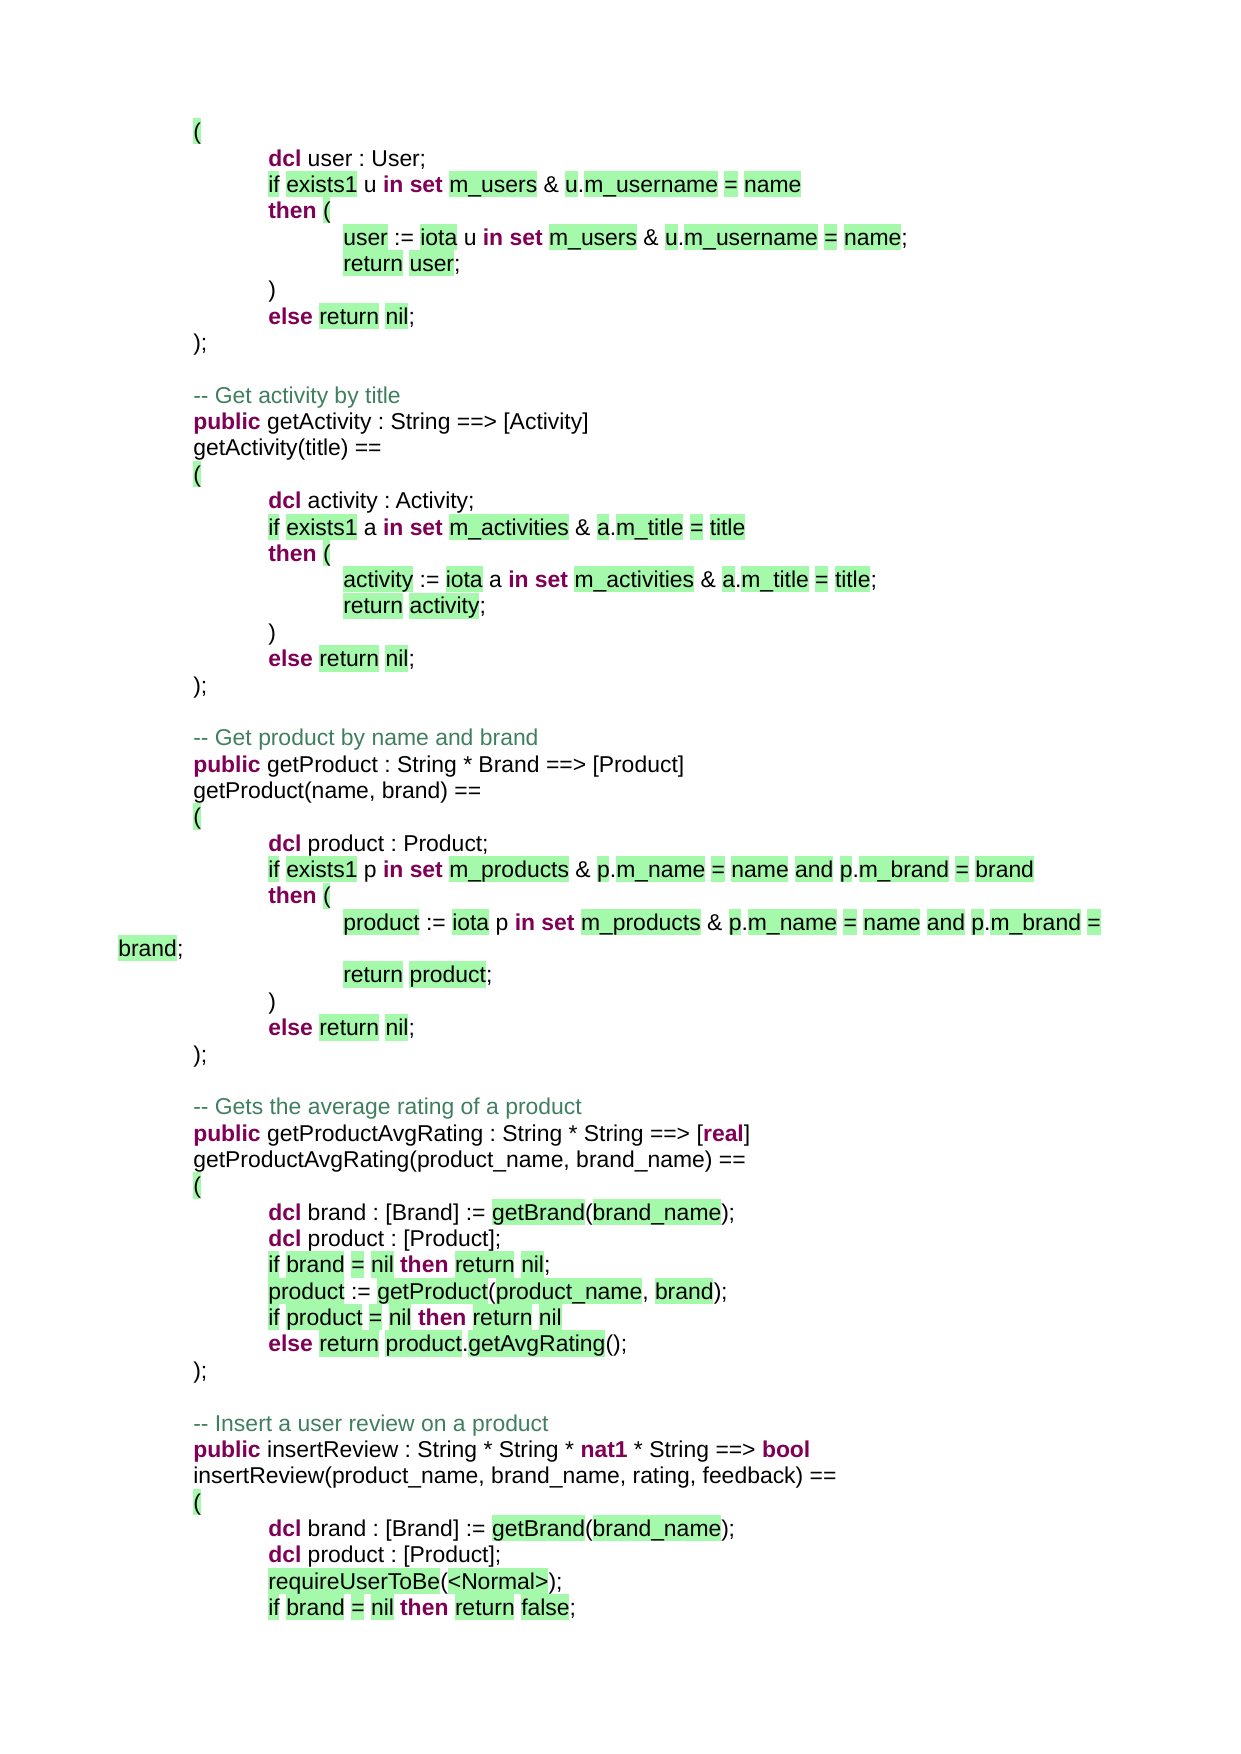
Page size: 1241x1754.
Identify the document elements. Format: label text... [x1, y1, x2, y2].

text dcl activity : Activity; [118, 487, 1122, 513]
text activity := iota a in set m_activities & a.m_title = title; [118, 566, 1122, 592]
text return user; [118, 250, 1122, 276]
text then ( [118, 882, 1122, 909]
text ); [118, 1041, 1122, 1067]
text insertReview(product_name, brand_name, rating, feedback) == [118, 1462, 1122, 1488]
text ) [118, 619, 1122, 645]
text getActivity(title) == [118, 434, 1122, 461]
text requireUserToBe(<Normal>); [118, 1568, 1122, 1594]
text -- Get product by name and brand [118, 724, 1122, 751]
text if brand = nil then return false; [118, 1594, 1122, 1620]
text if exists1 u in set m_users & u.m_username = name [118, 171, 1122, 197]
text then ( [118, 540, 1122, 566]
text -- Insert a user review on a product [118, 1409, 1122, 1436]
text else return nil; [118, 645, 1122, 672]
text dcl product : [Product]; [118, 1541, 1122, 1568]
text if exists1 p in set m_products & p.m_name = name and p.m_brand = brand [118, 856, 1122, 882]
text dcl user : User; [118, 144, 1122, 171]
text public getProduct : String * Brand ==> [Product] [118, 751, 1122, 777]
text public getActivity : String ==> [Activity] [118, 408, 1122, 434]
text if exists1 a in set m_activities & a.m_title = title [118, 513, 1122, 540]
text ( [118, 1488, 1122, 1515]
text product := iota p in set m_products & p.m_name = name and p.m_brand = brand; [118, 909, 1122, 961]
text ( [118, 803, 1122, 830]
text then ( [118, 197, 1122, 223]
text dcl brand : [Brand] := getBrand(brand_name); [118, 1199, 1122, 1225]
text return product; [118, 961, 1122, 988]
text ); [118, 672, 1122, 698]
text ) [118, 988, 1122, 1014]
text -- Get activity by title [118, 382, 1122, 408]
text dcl product : Product; [118, 830, 1122, 856]
text getProductAvgRating(product_name, brand_name) == [118, 1146, 1122, 1172]
text dcl product : [Product]; [118, 1225, 1122, 1251]
text else return nil; [118, 1014, 1122, 1041]
text public getProductAvgRating : String * String ==> [real] [118, 1119, 1122, 1146]
text ( [118, 118, 1122, 144]
text if brand = nil then return nil; [118, 1251, 1122, 1278]
text else return product.getAvgRating(); [118, 1330, 1122, 1357]
text dcl brand : [Brand] := getBrand(brand_name); [118, 1515, 1122, 1541]
text user := iota u in set m_users & u.m_username = name; [118, 223, 1122, 250]
text else return nil; [118, 303, 1122, 329]
text product := getProduct(product_name, brand); [118, 1278, 1122, 1304]
text public insertReview : String * String * nat1 * String ==> bool [118, 1436, 1122, 1462]
text -- Gets the average rating of a product [118, 1093, 1122, 1119]
text return activity; [118, 592, 1122, 619]
text ); [118, 329, 1122, 355]
text getProduct(name, brand) == [118, 777, 1122, 803]
text ( [118, 461, 1122, 487]
text ( [118, 1172, 1122, 1199]
text if product = nil then return nil [118, 1304, 1122, 1330]
text ); [118, 1357, 1122, 1383]
text ) [118, 276, 1122, 303]
